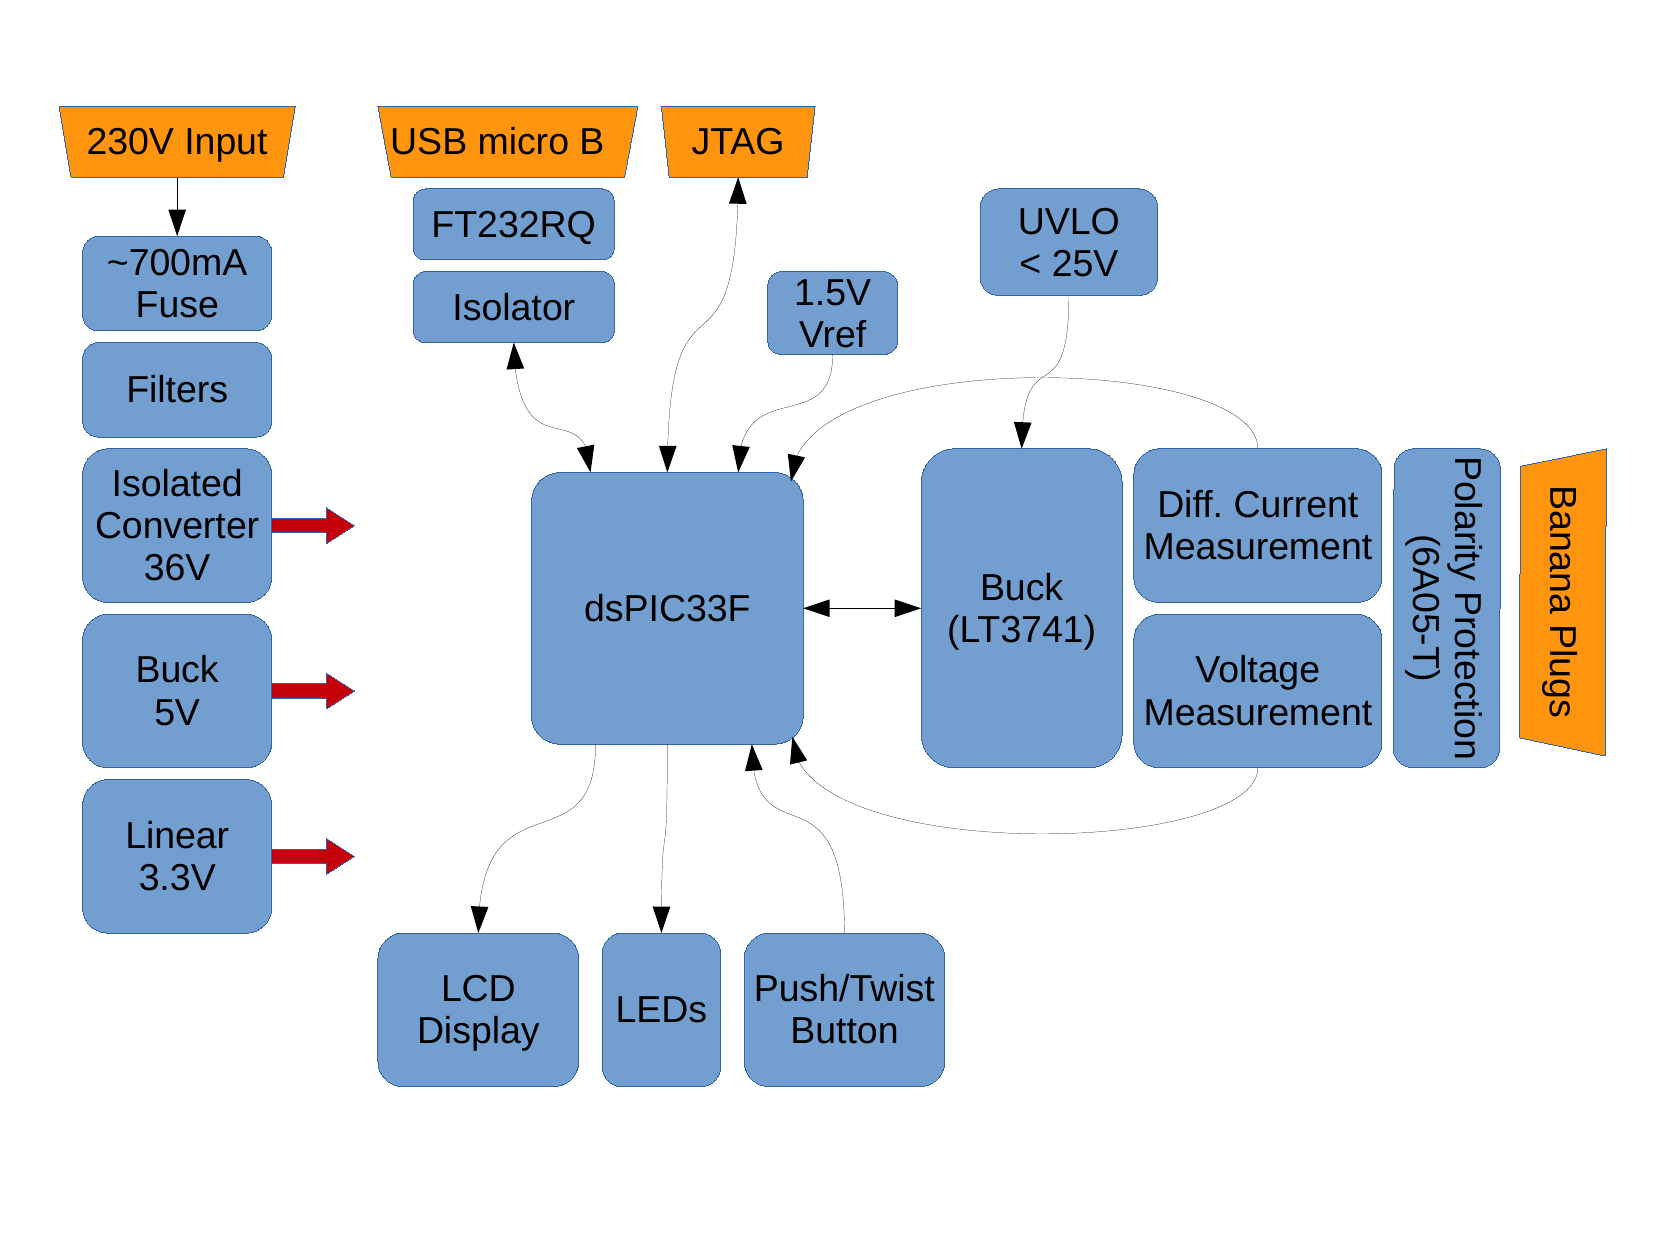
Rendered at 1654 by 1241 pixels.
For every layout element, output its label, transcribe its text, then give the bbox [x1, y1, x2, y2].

text_box UVLO < 25V [980, 188, 1158, 296]
text_box FT232RQ [413, 188, 615, 260]
text_box Linear 3.3V [82, 779, 272, 934]
text_box [271, 507, 355, 544]
text_box 1.5V Vref [767, 271, 898, 355]
text_box Buck 5V [82, 614, 272, 768]
text_box [271, 838, 355, 875]
text_box Isolator [413, 271, 615, 343]
text_box JTAG [661, 106, 816, 178]
text_box Buck (LT3741) [921, 448, 1123, 768]
text_box Diff. Current Measurement [1133, 448, 1382, 603]
text_box [271, 673, 355, 709]
text_box 230V Input [59, 106, 296, 178]
text_box LCD Display [377, 933, 579, 1087]
text_box Voltage Measurement [1133, 614, 1382, 768]
text_box ~700mA Fuse [82, 236, 272, 331]
text_box Banana Plugs [1519, 448, 1607, 756]
text_box Polarity Protection (6A05-T) [1393, 448, 1501, 768]
text_box Filters [82, 342, 272, 438]
text_box Push/Twist Button [744, 933, 945, 1087]
text_box dsPIC33F [531, 472, 804, 745]
text_box LEDs [602, 933, 721, 1087]
text_box Isolated Converter 36V [82, 448, 272, 603]
text_box USB micro B [377, 106, 638, 178]
